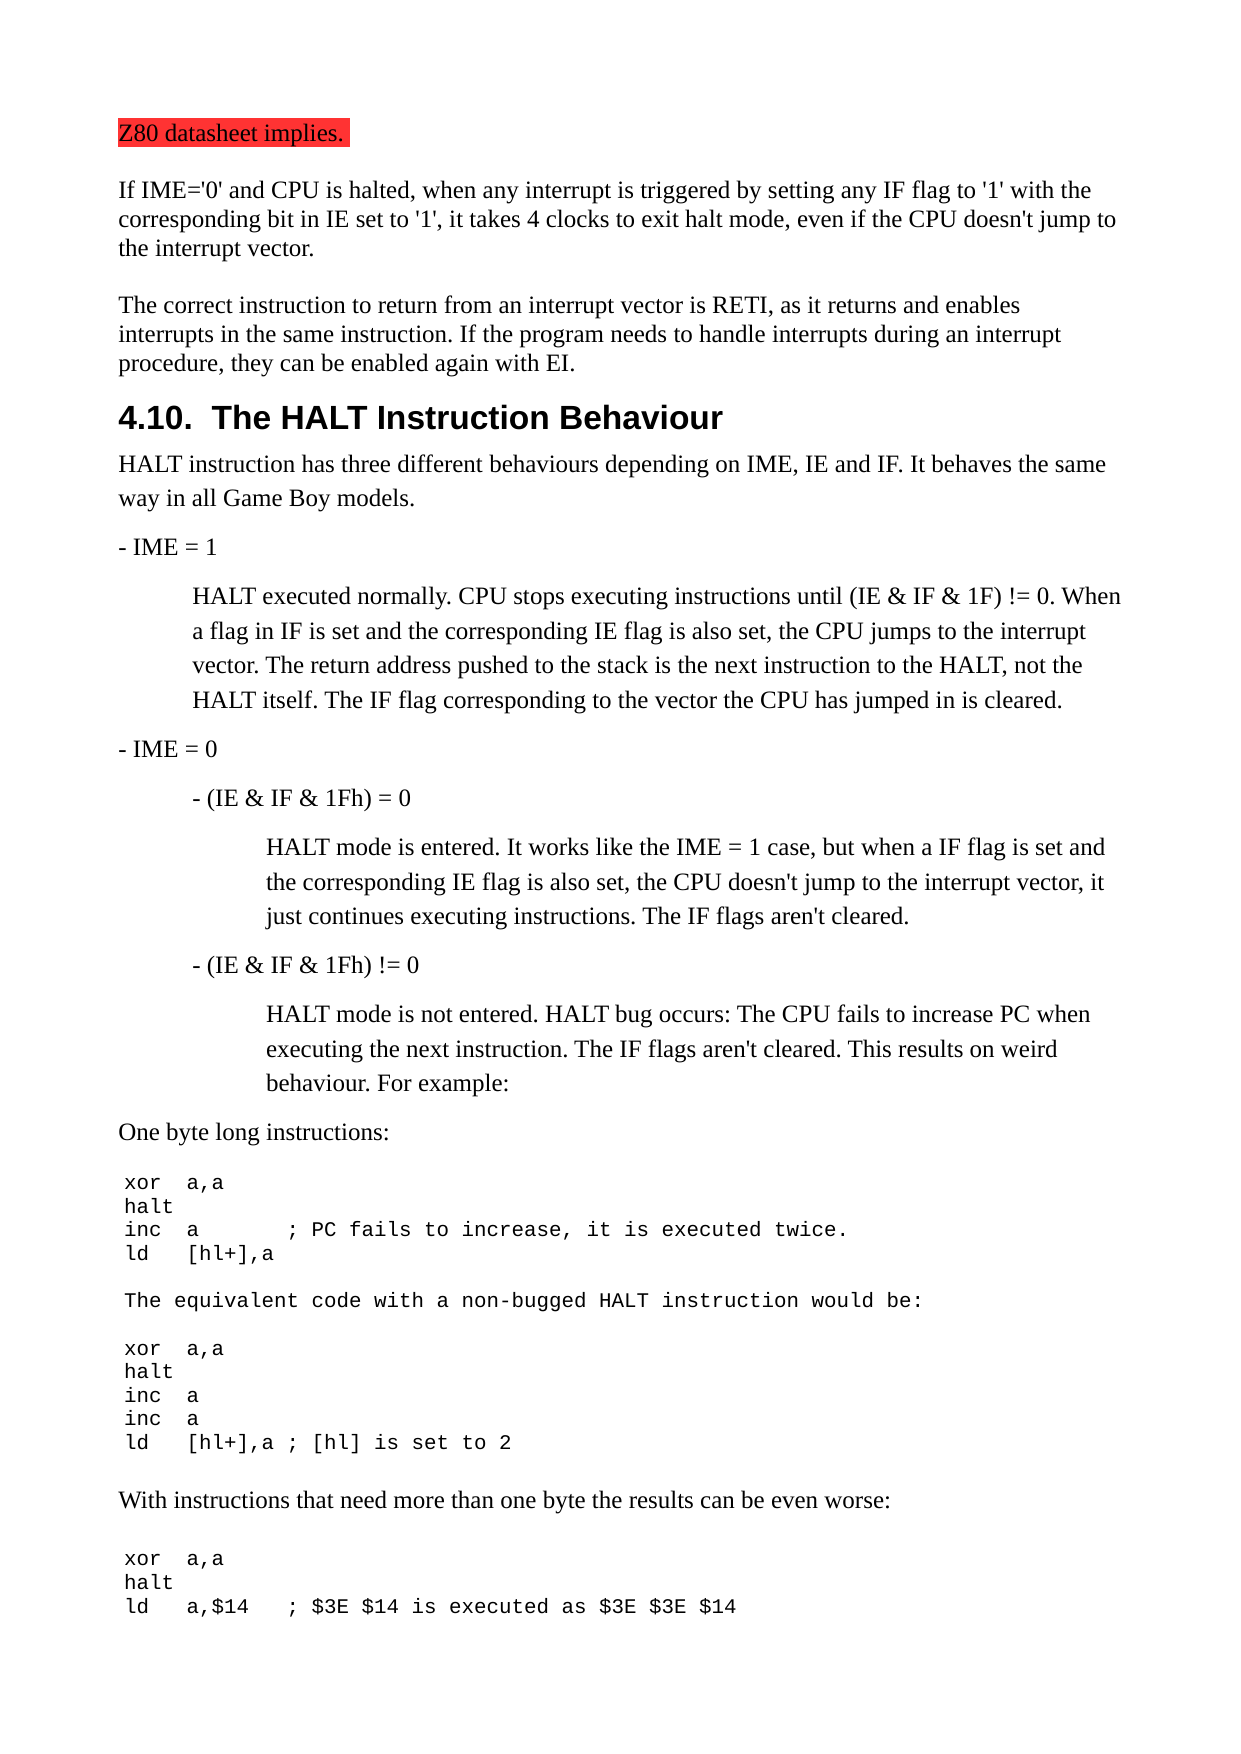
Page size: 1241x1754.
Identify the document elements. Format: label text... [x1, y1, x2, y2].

text - (IE & IF & 1Fh) = 0 [192, 783, 1122, 812]
text HALT mode is entered. It works like the IME = 1 case, but when a IF flag is set and the corresponding IE flag is also set, the CPU doesn't jump to the interrupt vector, it just continues executing instructions. The IF flags aren't cleared. [266, 832, 1122, 930]
text - (IE & IF & 1Fh) != 0 [192, 950, 1122, 979]
text One byte long instructions: [118, 1117, 1122, 1146]
text - IME = 1 [118, 532, 1122, 561]
table_header xor a,a halt ld a,$14 ; $3E $14 is executed as $3E $3E $14 [118, 1543, 1123, 1625]
subtitle The HALT Instruction Behaviour [118, 398, 1122, 436]
text If IME='0' and CPU is halted, when any interrupt is triggered by setting any IF flag to '1' with the corresponding bit in IE set to '1', it takes 4 clocks to exit halt mode, even if the CPU doesn't jump to the interrupt vector. [118, 176, 1122, 262]
table_header xor a,a halt inc a ; PC fails to increase, it is executed twice. ld [hl+],a The equivalent code with a non-bugged HALT instruction would be: xor a,a halt inc a inc a ld [hl+],a ; [hl] is set to 2 [118, 1166, 1123, 1485]
text HALT executed normally. CPU stops executing instructions until (IE & IF & 1F) != 0. When a flag in IF is set and the corresponding IE flag is also set, the CPU jumps to the interrupt vector. The return address pushed to the stack is the next instruction to the HALT, not the HALT itself. The IF flag corresponding to the vector the CPU has jumped in is cleared. [192, 581, 1122, 714]
text - IME = 0 [118, 734, 1122, 763]
text HALT instruction has three different behaviours depending on IME, IE and IF. It behaves the same way in all Game Boy models. [118, 449, 1122, 512]
text The correct instruction to return from an interrupt vector is RETI, as it returns and enables interrupts in the same instruction. If the program needs to handle interrupts during an interrupt procedure, they can be enabled again with EI. [118, 291, 1122, 377]
text With instructions that need more than one byte the results can be even worse: [118, 1485, 1122, 1514]
text HALT mode is not entered. HALT bug occurs: The CPU fails to increase PC when executing the next instruction. The IF flags aren't cleared. This results on weird behaviour. For example: [266, 999, 1122, 1097]
text Z80 datasheet implies. [118, 118, 1122, 147]
